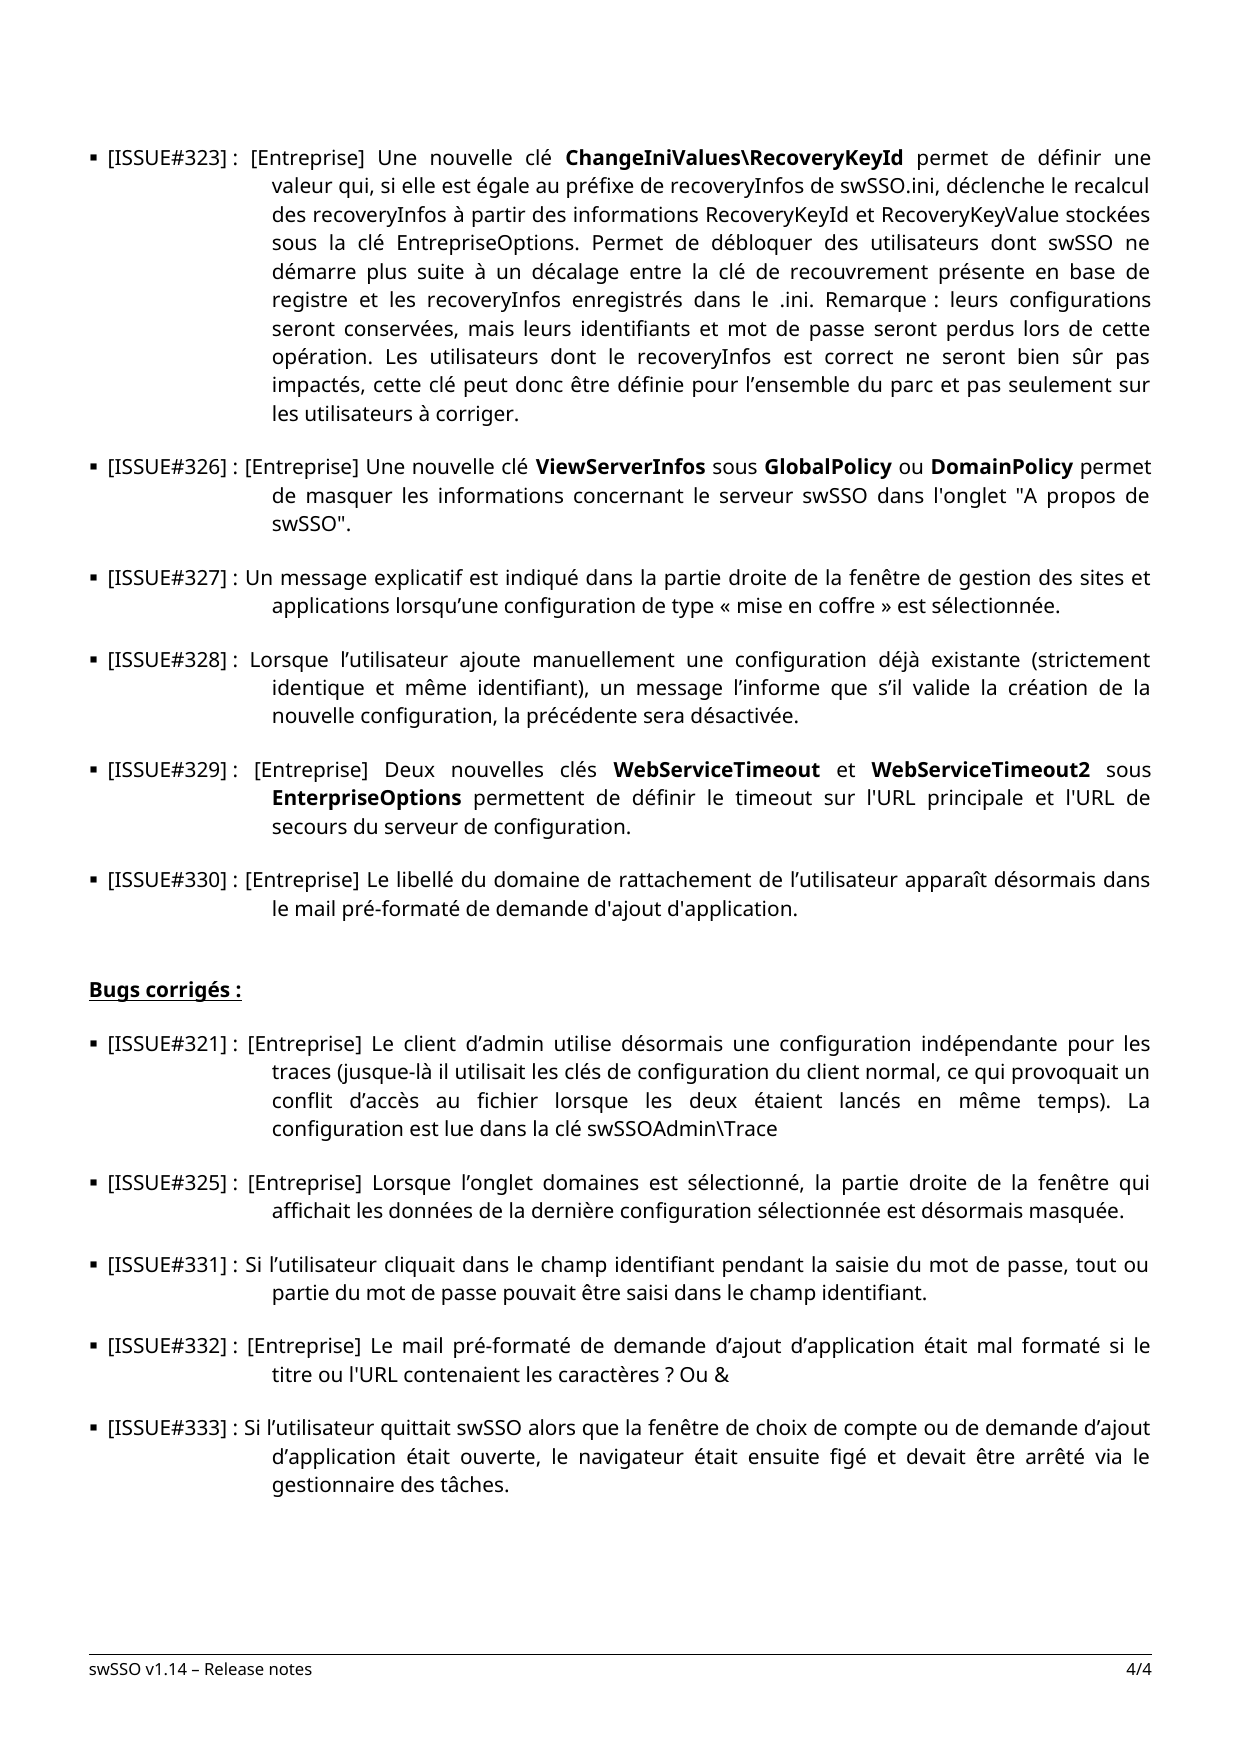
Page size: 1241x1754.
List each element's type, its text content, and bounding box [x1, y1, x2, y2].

list [ISSUE#323] : [Entreprise] Une nouvelle clé ChangeIniValues\RecoveryKeyId permet de définir une valeur qui, si elle est égale au préfixe de recoveryInfos de swSSO.ini, déclenche le recalcul des recoveryInfos à partir des informations RecoveryKeyId et RecoveryKeyValue stockées sous la clé EntrepriseOptions. Permet de débloquer des utilisateurs dont swSSO ne démarre plus suite à un décalage entre la clé de recouvrement présente en base de registre et les recoveryInfos enregistrés dans le .ini. Remarque : leurs configurations seront conservées, mais leurs identifiants et mot de passe seront perdus lors de cette opération. Les utilisateurs dont le recoveryInfos est correct ne seront bien sûr pas impactés, cette clé peut donc être définie pour l’ensemble du parc et pas seulement sur les utilisateurs à corriger. [89, 143, 1152, 427]
list [ISSUE#329] : [Entreprise] Deux nouvelles clés WebServiceTimeout et WebServiceTimeout2 sous EnterpriseOptions permettent de définir le timeout sur l'URL principale et l'URL de secours du serveur de configuration. [89, 755, 1152, 840]
list [ISSUE#327] : Un message explicatif est indiqué dans la partie droite de la fenêtre de gestion des sites et applications lorsqu’une configuration de type « mise en coffre » est sélectionnée. [89, 563, 1152, 620]
list [ISSUE#321] : [Entreprise] Le client d’admin utilise désormais une configuration indépendante pour les traces (jusque-là il utilisait les clés de configuration du client normal, ce qui provoquait un conflit d’accès au fichier lorsque les deux étaient lancés en même temps). La configuration est lue dans la clé swSSOAdmin\Trace [89, 1029, 1152, 1143]
list [ISSUE#325] : [Entreprise] Lorsque l’onglet domaines est sélectionné, la partie droite de la fenêtre qui affichait les données de la dernière configuration sélectionnée est désormais masquée. [89, 1168, 1152, 1225]
list [ISSUE#328] : Lorsque l’utilisateur ajoute manuellement une configuration déjà existante (strictement identique et même identifiant), un message l’informe que s’il valide la création de la nouvelle configuration, la précédente sera désactivée. [89, 645, 1152, 730]
list [ISSUE#333] : Si l’utilisateur quittait swSSO alors que la fenêtre de choix de compte ou de demande d’ajout d’application était ouverte, le navigateur était ensuite figé et devait être arrêté via le gestionnaire des tâches. [89, 1413, 1152, 1499]
list [ISSUE#326] : [Entreprise] Une nouvelle clé ViewServerInfos sous GlobalPolicy ou DomainPolicy permet de masquer les informations concernant le serveur swSSO dans l'onglet "A propos de swSSO". [89, 452, 1152, 538]
list [ISSUE#331] : Si l’utilisateur cliquait dans le champ identifiant pendant la saisie du mot de passe, tout ou partie du mot de passe pouvait être saisi dans le champ identifiant. [89, 1250, 1152, 1307]
list [ISSUE#330] : [Entreprise] Le libellé du domaine de rattachement de l’utilisateur apparaît désormais dans le mail pré-formaté de demande d'ajout d'application. [89, 865, 1152, 922]
list [ISSUE#332] : [Entreprise] Le mail pré-formaté de demande d’ajout d’application était mal formaté si le titre ou l'URL contenaient les caractères ? Ou & [89, 1332, 1152, 1388]
text Bugs corrigés : [89, 976, 1152, 1004]
